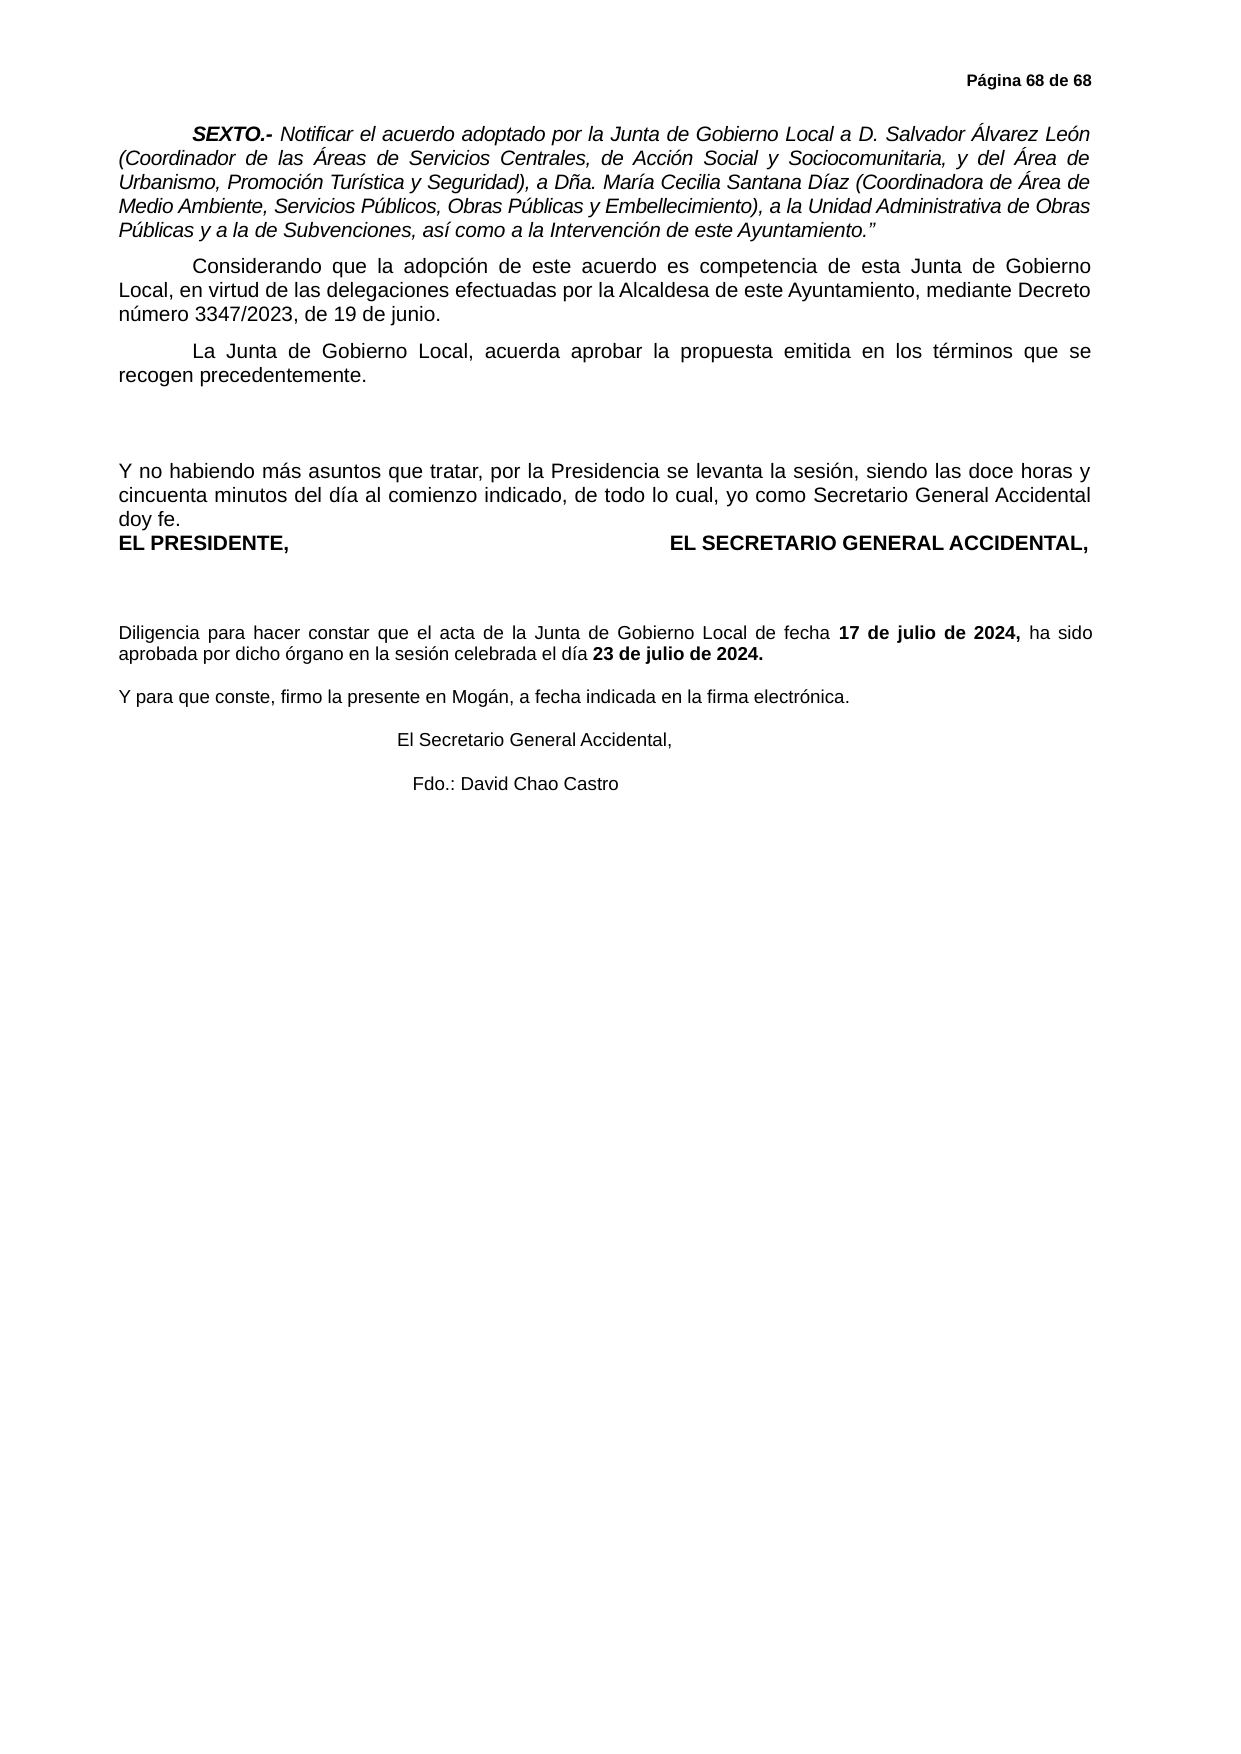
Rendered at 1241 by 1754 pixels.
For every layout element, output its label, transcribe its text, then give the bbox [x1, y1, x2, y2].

text SEXTO.- Notificar el acuerdo adoptado por la Junta de Gobierno Local a D. Salvador Álvarez León (Coordinador de las Áreas de Servicios Centrales, de Acción Social y Sociocomunitaria, y del Área de Urbanismo, Promoción Turística y Seguridad), a Dña. María Cecilia Santana Díaz (Coordinadora de Área de Medio Ambiente, Servicios Públicos, Obras Públicas y Embellecimiento), a la Unidad Administrativa de Obras Públicas y a la de Subvenciones, así como a la Intervención de este Ayuntamiento.” [118, 122, 1092, 242]
text Y para que conste, firmo la presente en Mogán, a fecha indicada en la firma electrónica. [118, 686, 1092, 708]
text El Secretario General Accidental, [118, 729, 1092, 751]
text Diligencia para hacer constar que el acta de la Junta de Gobierno Local de fecha 17 de julio de 2024, ha sido aprobada por dicho órgano en la sesión celebrada el día 23 de julio de 2024. [118, 621, 1092, 664]
text Considerando que la adopción de este acuerdo es competencia de esta Junta de Gobierno Local, en virtud de las delegaciones efectuadas por la Alcaldesa de este Ayuntamiento, mediante Decreto número 3347/2023, de 19 de junio. [118, 254, 1092, 326]
text La Junta de Gobierno Local, acuerda aprobar la propuesta emitida en los términos que se recogen precedentemente. [118, 339, 1092, 387]
text EL PRESIDENTE, EL SECRETARIO GENERAL ACCIDENTAL, [118, 530, 1092, 554]
text Fdo.: David Chao Castro [118, 772, 1092, 794]
text Y no habiendo más asuntos que tratar, por la Presidencia se levanta la sesión, siendo las doce horas y cincuenta minutos del día al comienzo indicado, de todo lo cual, yo como Secretario General Accidental doy fe. [118, 458, 1092, 530]
